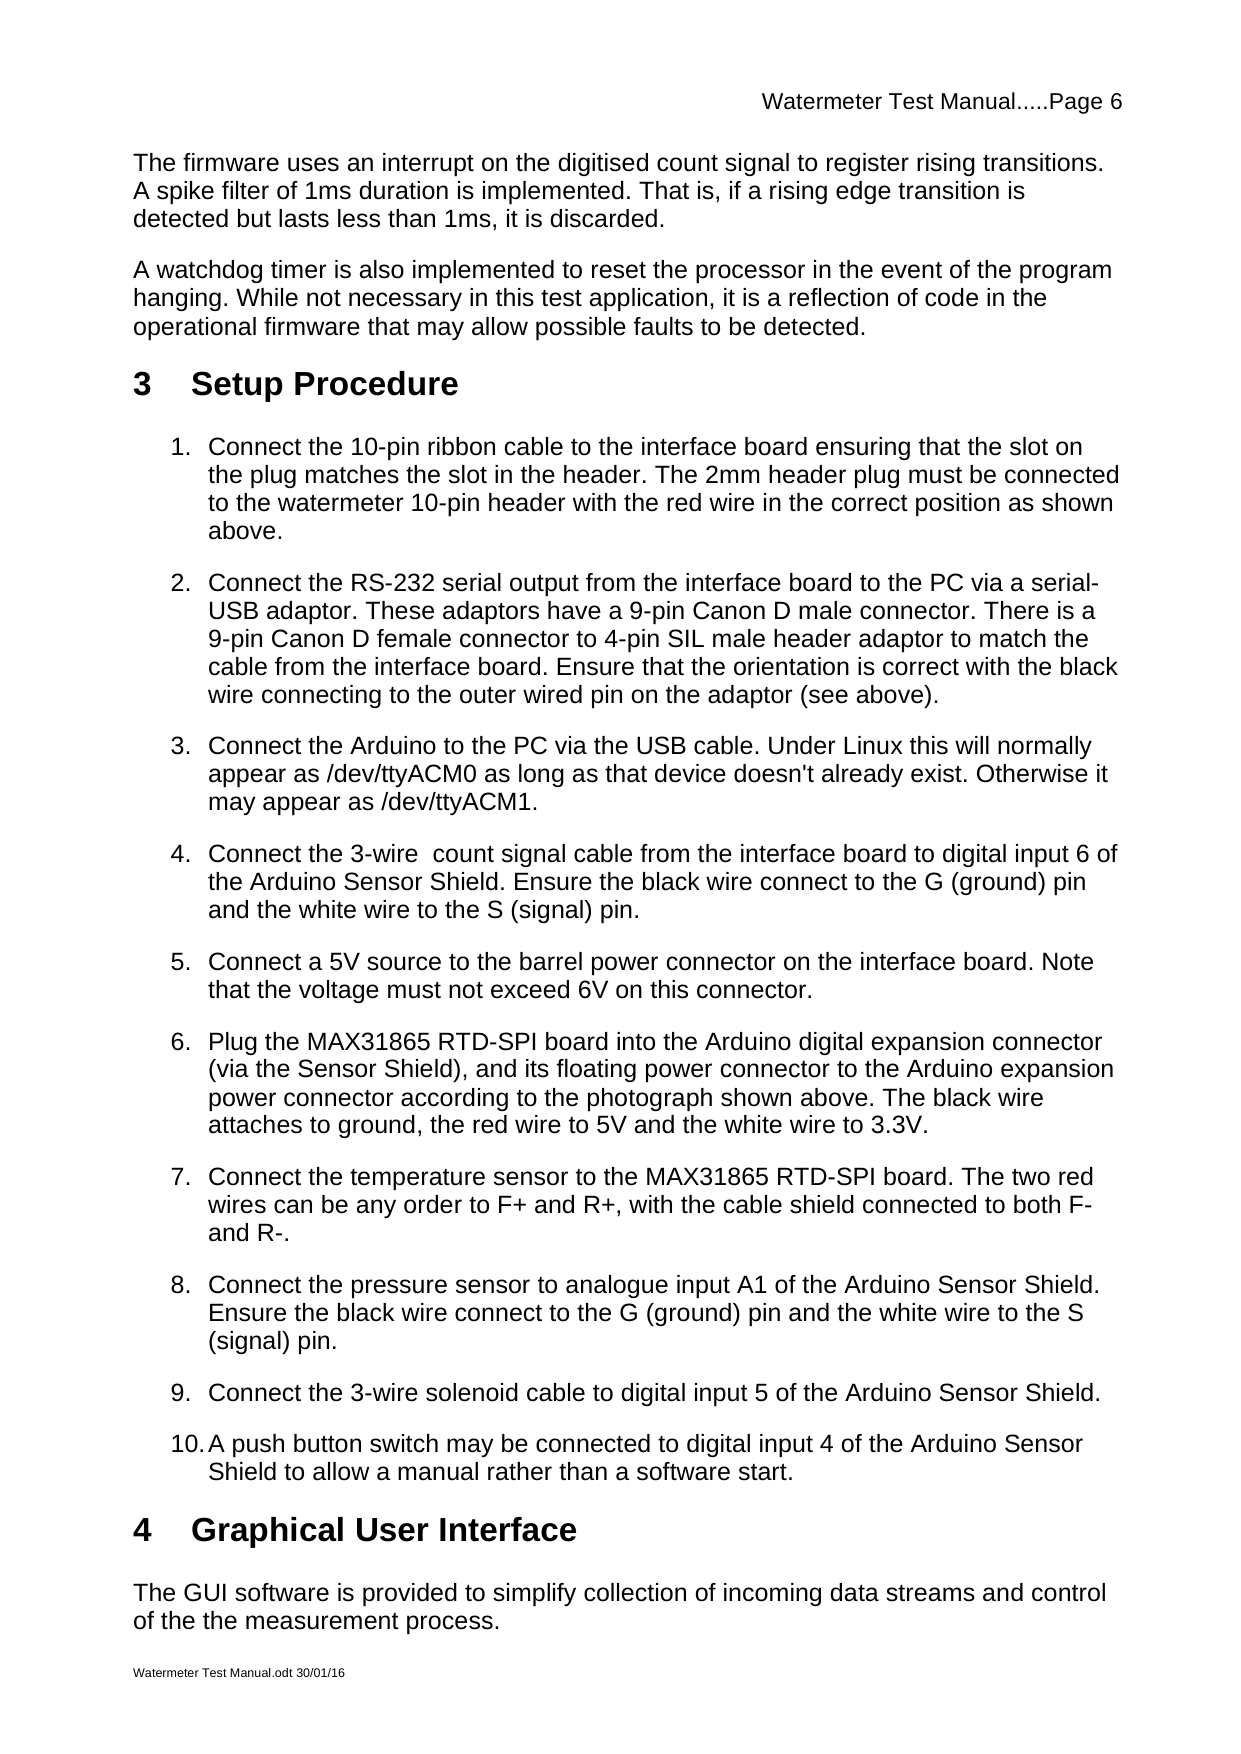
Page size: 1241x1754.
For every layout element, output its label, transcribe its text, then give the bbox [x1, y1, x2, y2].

list A push button switch may be connected to digital input 4 of the Arduino Sensor Shield to allow a manual rather than a software start. [170, 1430, 1123, 1486]
subtitle Setup Procedure [133, 365, 1123, 403]
list Connect the 3-wire count signal cable from the interface board to digital input 6 of the Arduino Sensor Shield. Ensure the black wire connect to the G (ground) pin and the white wire to the S (signal) pin. [170, 840, 1123, 924]
list Connect a 5V source to the barrel power connector on the interface board. Note that the voltage must not exceed 6V on this connector. [170, 948, 1123, 1004]
subtitle Graphical User Interface [133, 1511, 1123, 1548]
list Connect the pressure sensor to analogue input A1 of the Arduino Sensor Shield. Ensure the black wire connect to the G (ground) pin and the white wire to the S (signal) pin. [170, 1271, 1123, 1355]
text A watchdog timer is also implemented to reset the processor in the event of the program hanging. While not necessary in this test application, it is a reflection of code in the operational firmware that may allow possible faults to be detected. [133, 256, 1123, 340]
list Connect the 10-pin ribbon cable to the interface board ensuring that the slot on the plug matches the slot in the header. The 2mm header plug must be connected to the watermeter 10-pin header with the red wire in the correct position as shown above. [170, 433, 1123, 545]
text The GUI software is provided to simplify collection of incoming data streams and control of the the measurement process. [133, 1579, 1123, 1635]
text The firmware uses an interrupt on the digitised count signal to register rising transitions. A spike filter of 1ms duration is implemented. That is, if a rising edge transition is detected but lasts less than 1ms, it is discarded. [133, 149, 1123, 233]
list Connect the Arduino to the PC via the USB cable. Under Linux this will normally appear as /dev/ttyACM0 as long as that device doesn't already exist. Otherwise it may appear as /dev/ttyACM1. [170, 732, 1123, 816]
list Connect the temperature sensor to the MAX31865 RTD-SPI board. The two red wires can be any order to F+ and R+, with the cable shield connected to both F- and R-. [170, 1163, 1123, 1247]
list Connect the RS-232 serial output from the interface board to the PC via a serial-USB adaptor. These adaptors have a 9-pin Canon D male connector. There is a 9-pin Canon D female connector to 4-pin SIL male header adaptor to match the cable from the interface board. Ensure that the orientation is correct with the black wire connecting to the outer wired pin on the adaptor (see above). [170, 568, 1123, 709]
list Plug the MAX31865 RTD-SPI board into the Arduino digital expansion connector (via the Sensor Shield), and its floating power connector to the Arduino expansion power connector according to the photograph shown above. The black wire attaches to ground, the red wire to 5V and the white wire to 3.3V. [170, 1027, 1123, 1139]
list Connect the 3-wire solenoid cable to digital input 5 of the Arduino Sensor Shield. [170, 1378, 1123, 1407]
